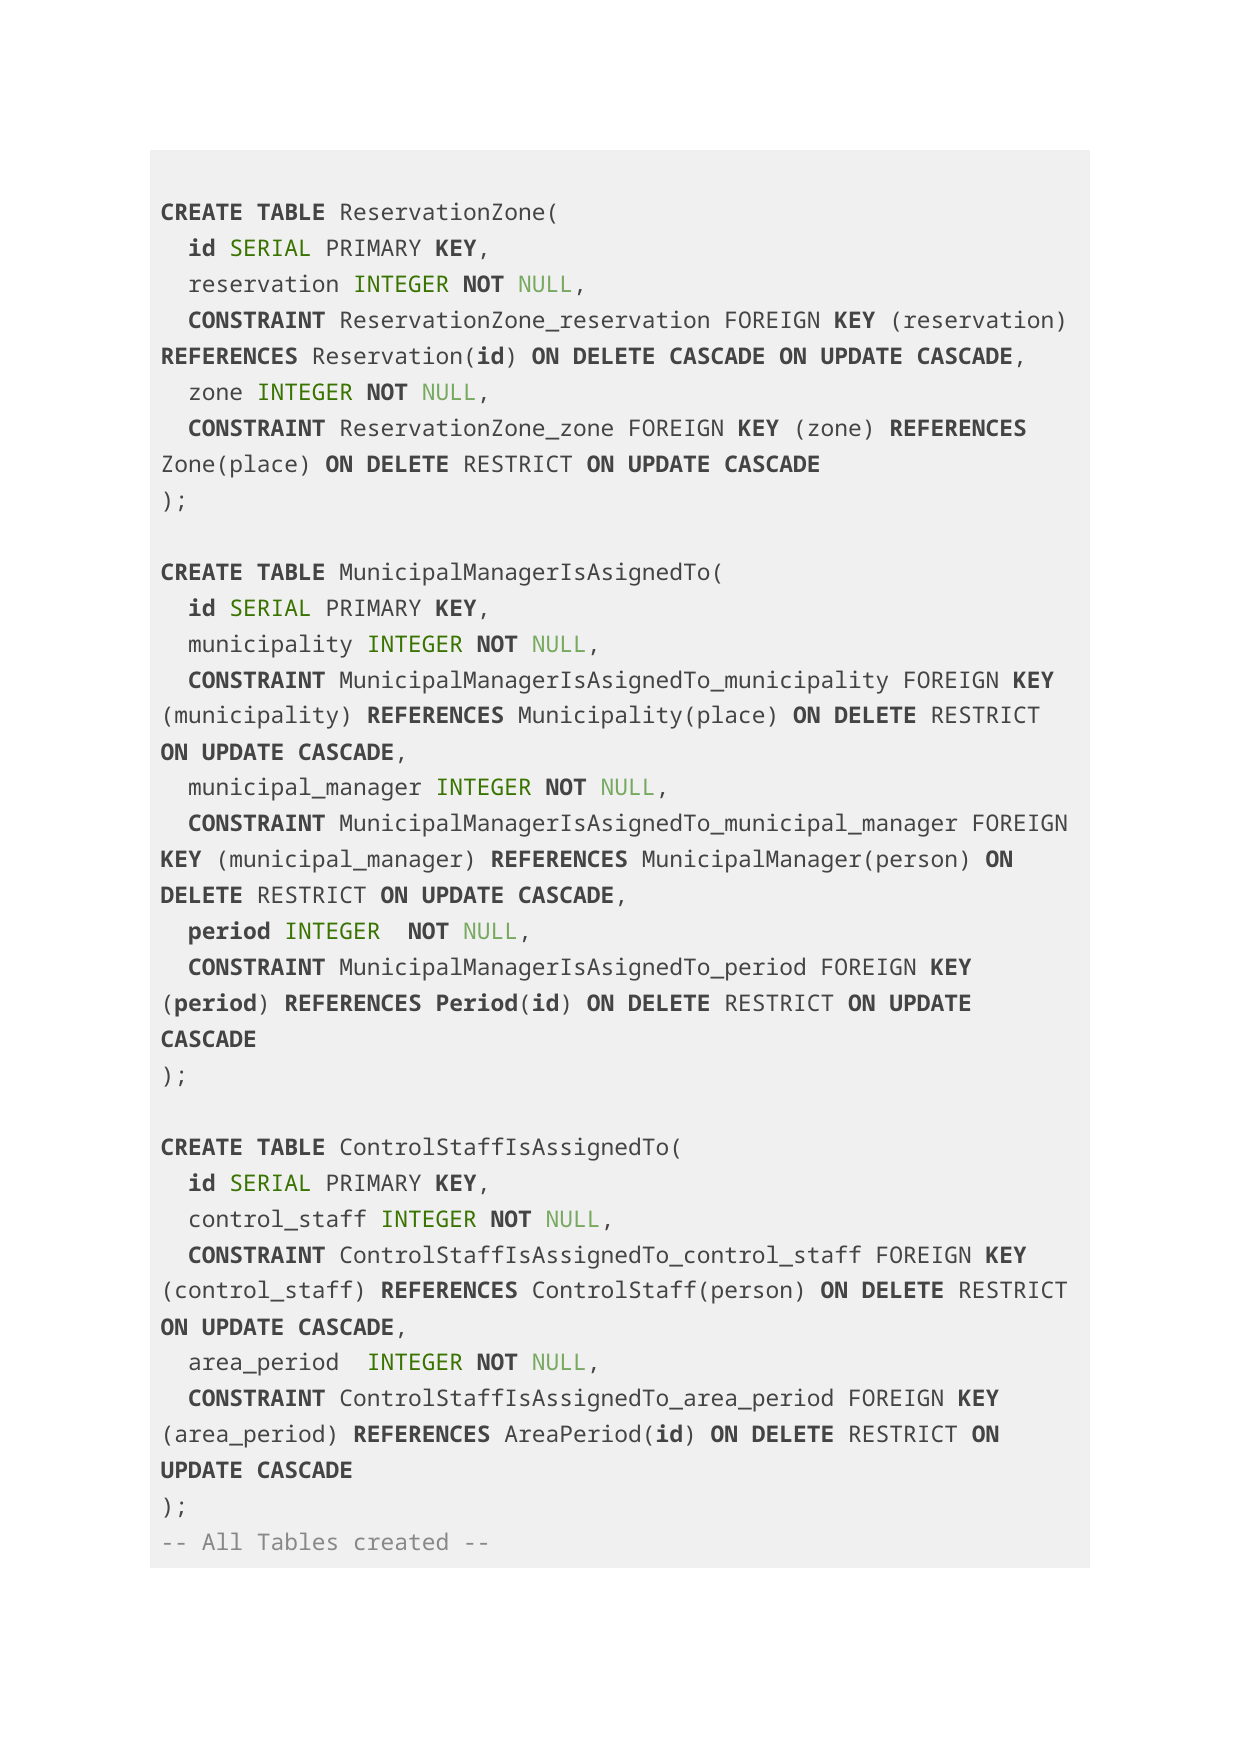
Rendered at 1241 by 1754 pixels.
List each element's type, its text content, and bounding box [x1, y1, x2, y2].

table_header CREATE TABLE ReservationZone( id SERIAL PRIMARY KEY, reservation INTEGER NOT NULL, CONSTRAINT ReservationZone_reservation FOREIGN KEY (reservation) REFERENCES Reservation(id) ON DELETE CASCADE ON UPDATE CASCADE, zone INTEGER NOT NULL, CONSTRAINT ReservationZone_zone FOREIGN KEY (zone) REFERENCES Zone(place) ON DELETE RESTRICT ON UPDATE CASCADE ); CREATE TABLE MunicipalManagerIsAsignedTo( id SERIAL PRIMARY KEY, municipality INTEGER NOT NULL, CONSTRAINT MunicipalManagerIsAsignedTo_municipality FOREIGN KEY (municipality) REFERENCES Municipality(place) ON DELETE RESTRICT ON UPDATE CASCADE, municipal_manager INTEGER NOT NULL, CONSTRAINT MunicipalManagerIsAsignedTo_municipal_manager FOREIGN KEY (municipal_manager) REFERENCES MunicipalManager(person) ON DELETE RESTRICT ON UPDATE CASCADE, period INTEGER NOT NULL, CONSTRAINT MunicipalManagerIsAsignedTo_period FOREIGN KEY (period) REFERENCES Period(id) ON DELETE RESTRICT ON UPDATE CASCADE ); CREATE TABLE ControlStaffIsAssignedTo( id SERIAL PRIMARY KEY, control_staff INTEGER NOT NULL, CONSTRAINT ControlStaffIsAssignedTo_control_staff FOREIGN KEY (control_staff) REFERENCES ControlStaff(person) ON DELETE RESTRICT ON UPDATE CASCADE, area_period INTEGER NOT NULL, CONSTRAINT ControlStaffIsAssignedTo_area_period FOREIGN KEY (area_period) REFERENCES AreaPeriod(id) ON DELETE RESTRICT ON UPDATE CASCADE ); -- All Tables created -- [150, 150, 1090, 1568]
